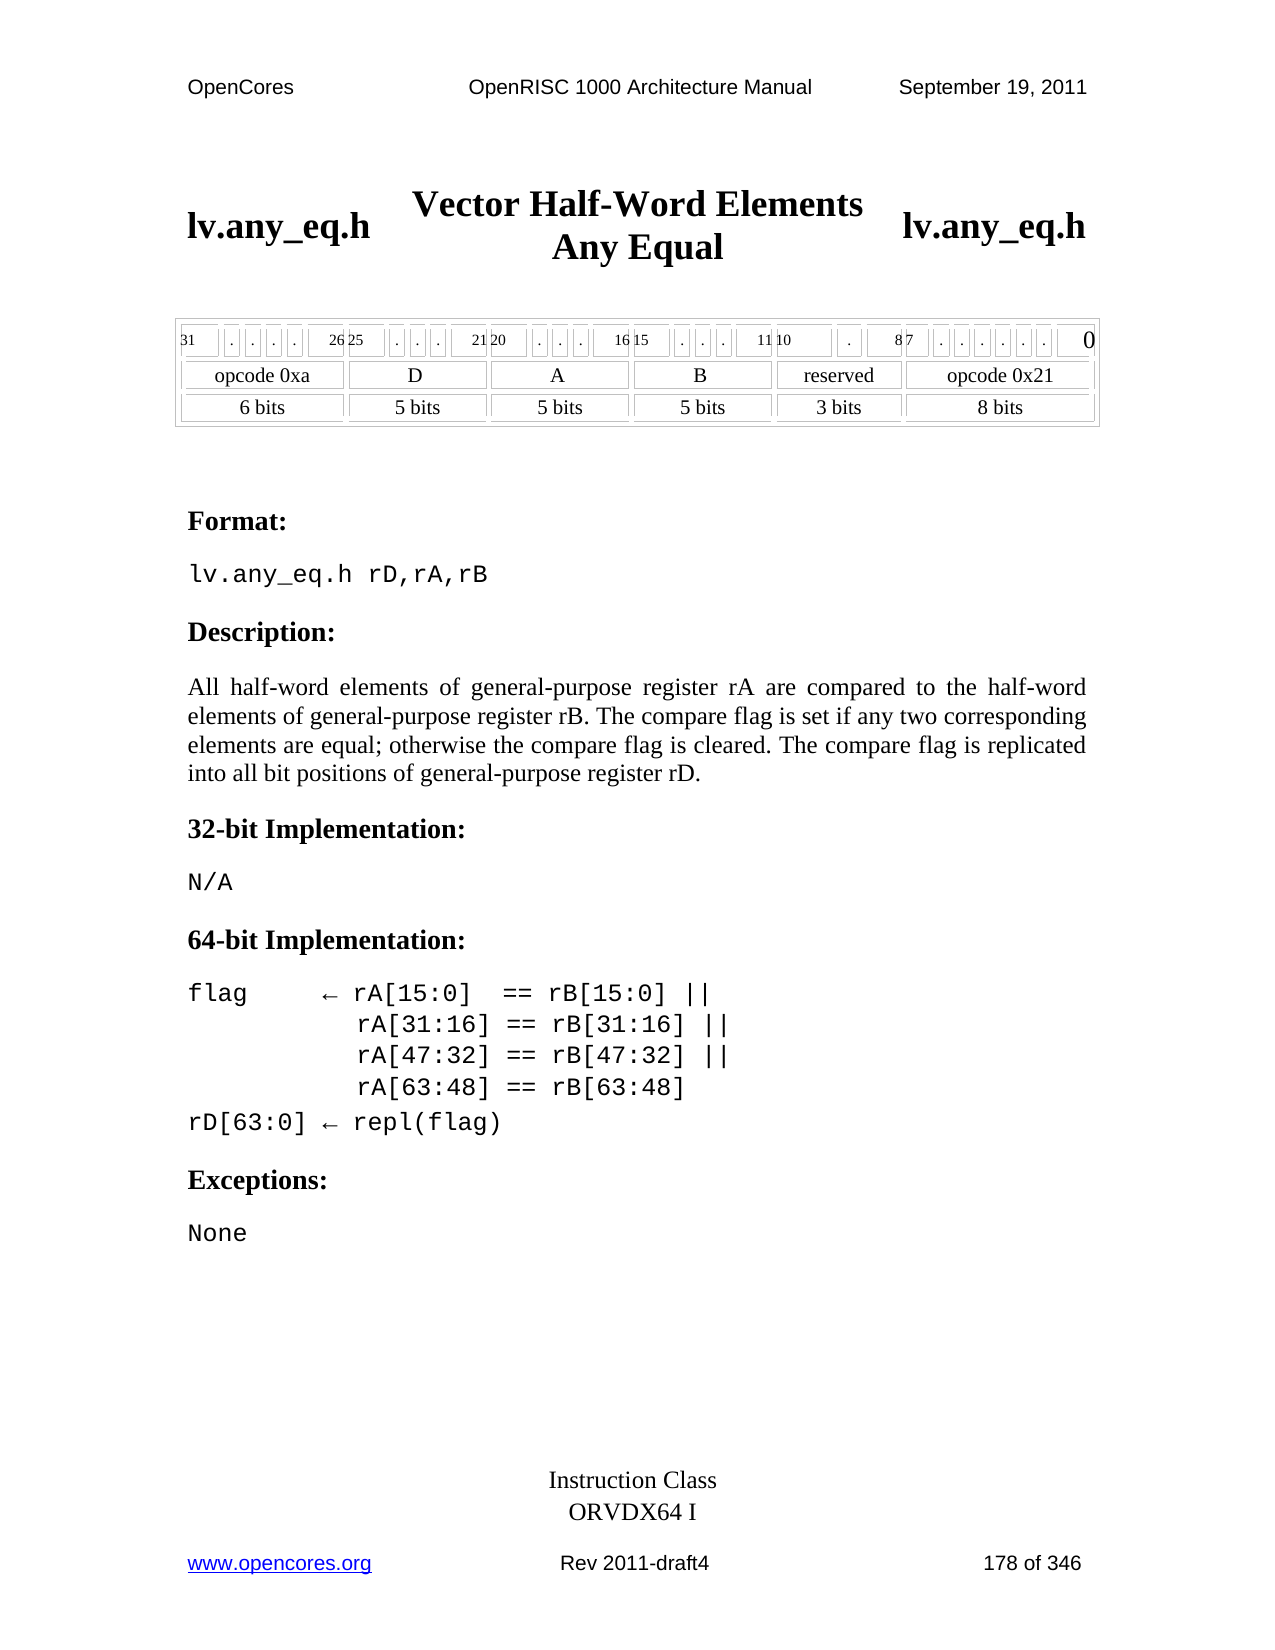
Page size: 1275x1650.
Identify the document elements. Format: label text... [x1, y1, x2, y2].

text 32-bit Implementation: [187, 812, 1087, 844]
text Format: [187, 504, 1087, 536]
text 64-bit Implementation: [187, 923, 1087, 955]
text Exceptions: [187, 1163, 1087, 1196]
text None [187, 1221, 1087, 1249]
text flag ← rA[15:0] == rB[15:0] || rA[31:16] == rB[31:16] || rA[47:32] == rB[47:32] || rA[63:48] == rB[63:48] rD[63:0] ← repl(flag) [187, 980, 1087, 1138]
text All half-word elements of general-purpose register rA are compared to the half-word elements of general-purpose register rB. The compare flag is set if any two corresponding elements are equal; otherwise the compare flag is cleared. The compare flag is replicated into all bit positions of general-purpose register rD. [187, 672, 1087, 787]
text N/A [187, 869, 1087, 898]
text lv.any_eq.h rD,rA,rB [187, 561, 1087, 590]
text Description: [187, 615, 1087, 647]
